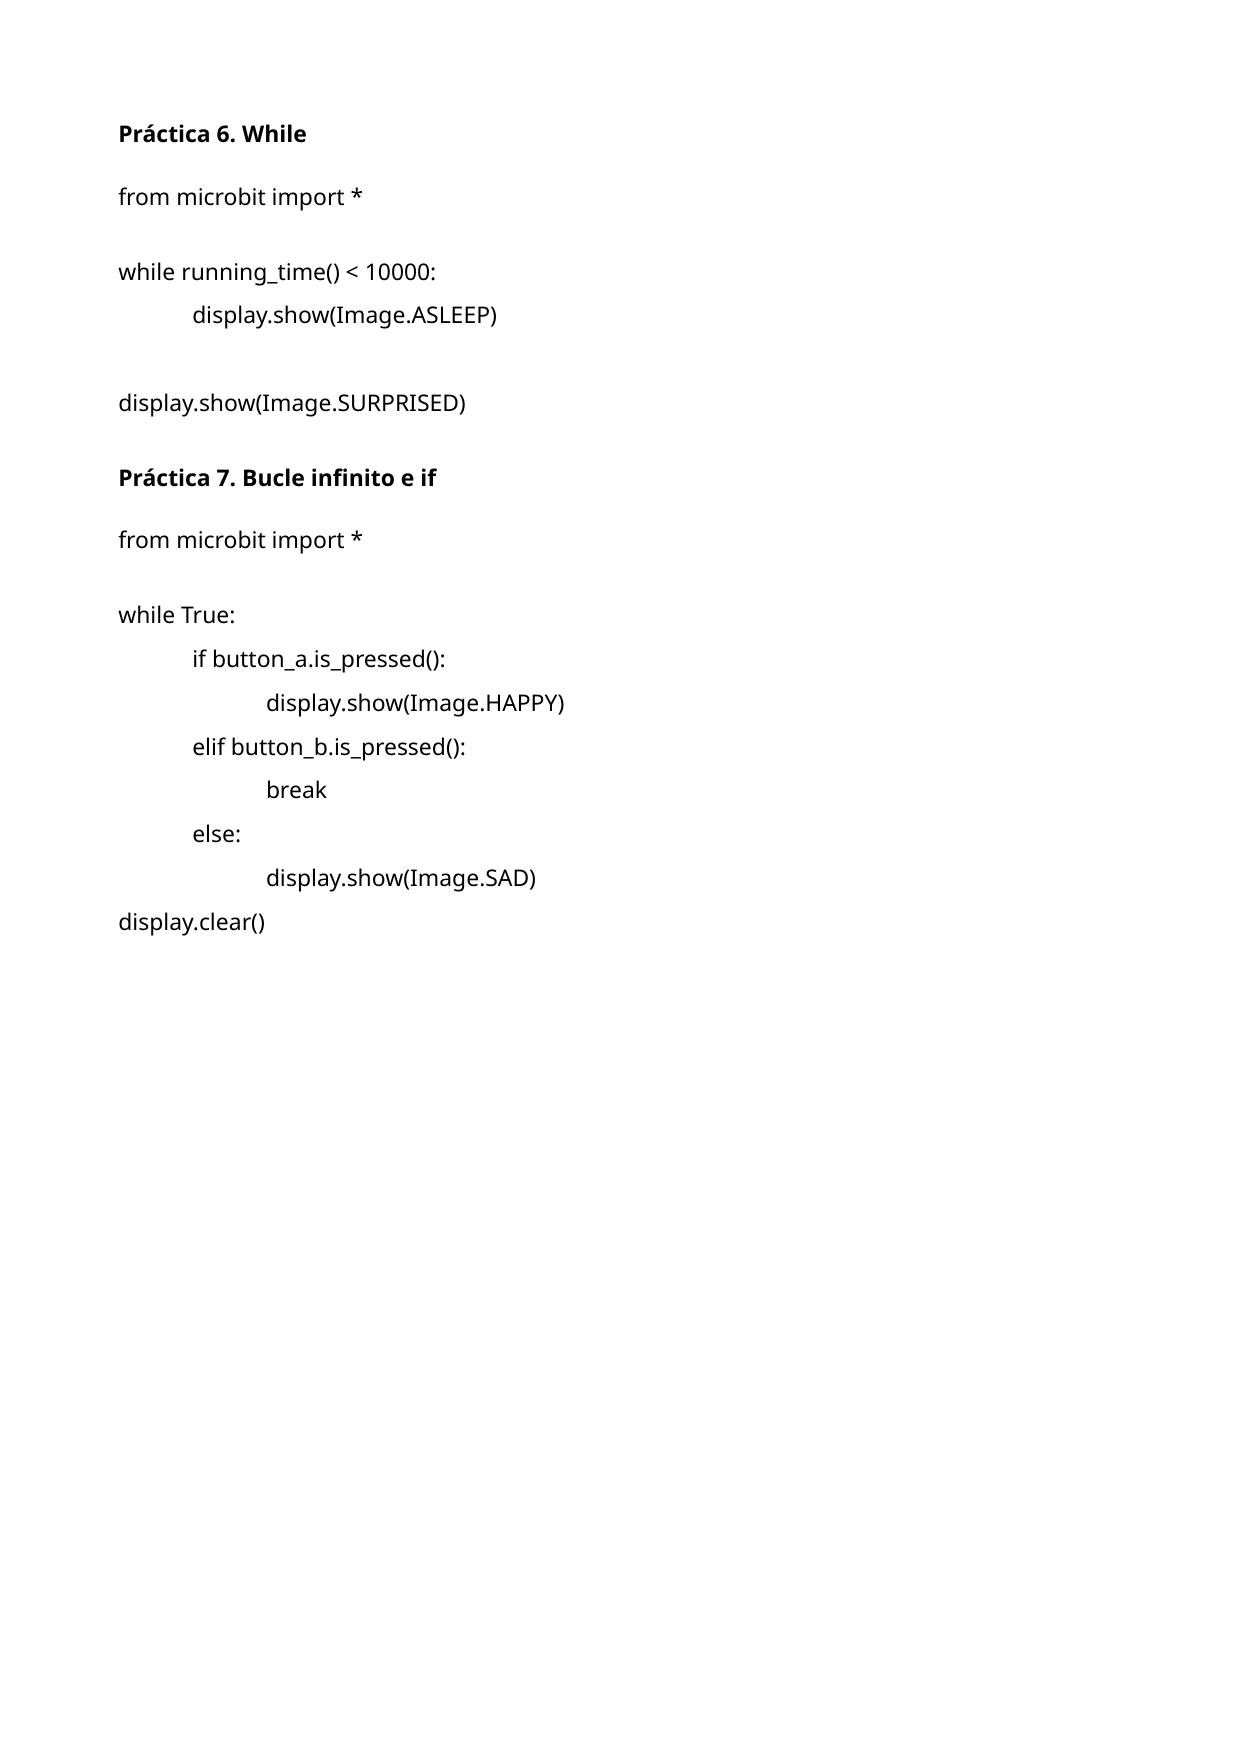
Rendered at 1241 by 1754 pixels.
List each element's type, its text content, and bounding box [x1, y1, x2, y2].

text if button_a.is_pressed(): [118, 643, 1122, 674]
text Práctica 6. While [118, 118, 1122, 149]
text from microbit import * [118, 524, 1122, 556]
text while True: [118, 599, 1122, 631]
text display.clear() [118, 906, 1122, 937]
text else: [118, 818, 1122, 849]
text elif button_b.is_pressed(): [118, 731, 1122, 762]
text display.show(Image.SURPRISED) [118, 387, 1122, 418]
text while running_time() < 10000: [118, 256, 1122, 287]
text display.show(Image.SAD) [118, 862, 1122, 893]
text display.show(Image.HAPPY) [118, 687, 1122, 718]
text Práctica 7. Bucle infinito e if [118, 462, 1122, 493]
text display.show(Image.ASLEEP) [118, 299, 1122, 331]
text from microbit import * [118, 181, 1122, 212]
text break [118, 774, 1122, 806]
